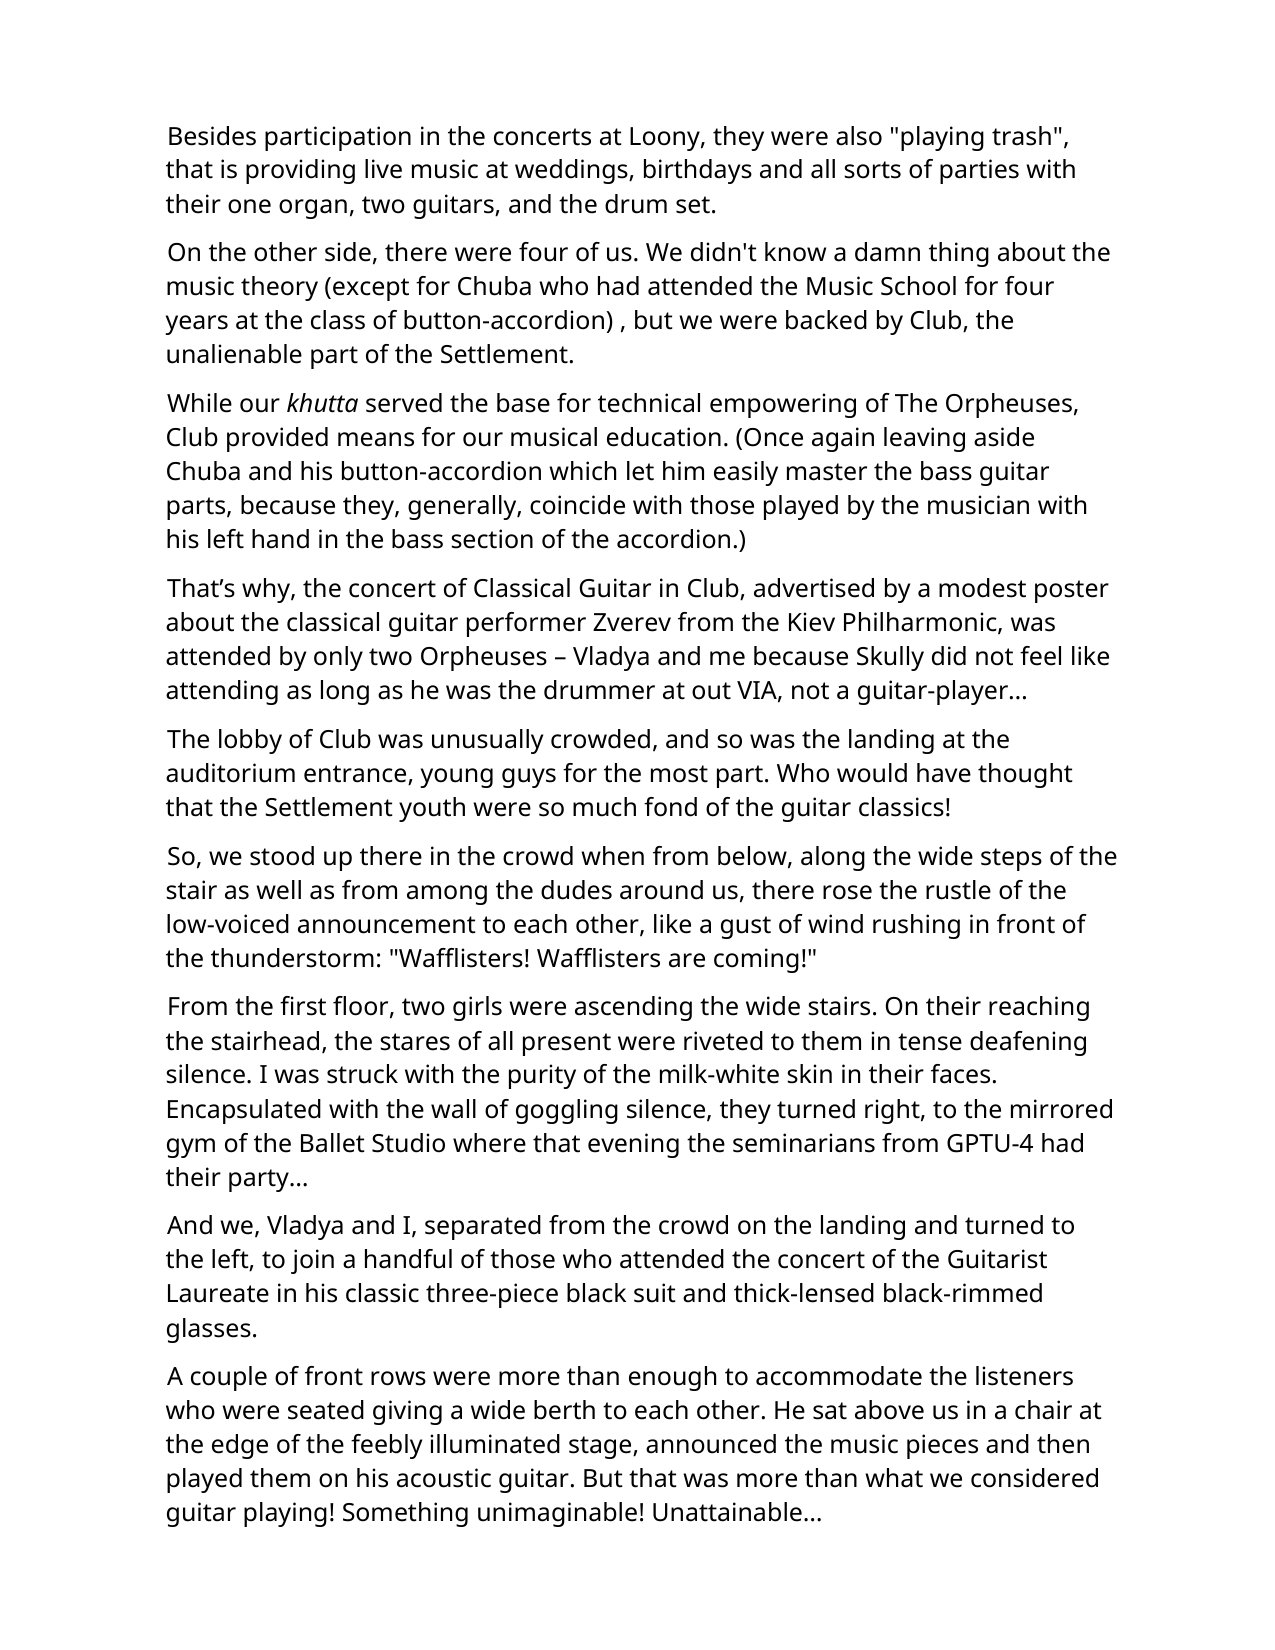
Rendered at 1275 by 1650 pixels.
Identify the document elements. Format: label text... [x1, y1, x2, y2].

text A couple of front rows were more than enough to accommodate the listeners who were seated giving a wide berth to each other. He sat above us in a chair at the edge of the feebly illuminated stage, announced the music pieces and then played them on his acoustic guitar. But that was more than what we considered guitar playing! Something unimaginable! Unattainable… [165, 1359, 1118, 1529]
text So, we stood up there in the crowd when from below, along the wide steps of the stair as well as from among the dudes around us, there rose the rustle of the low-voiced announcement to each other, like a gust of wind rushing in front of the thunderstorm: "Wafflisters! Wafflisters are coming!" [165, 838, 1118, 974]
text Besides participation in the concerts at Loony, they were also "playing trash", that is providing live music at weddings, birthdays and all sorts of parties with their one organ, two guitars, and the drum set. [165, 118, 1118, 220]
text And we, Vladya and I, separated from the crowd on the landing and turned to the left, to join a handful of those who attended the concert of the Guitarist Laureate in his classic three-piece black suit and thick-lensed black-rimmed glasses. [165, 1208, 1118, 1344]
text While our khutta served the base for technical empowering of The Orpheuses, Club provided means for our musical education. (Once again leaving aside Chuba and his button-accordion which let him easily master the bass guitar parts, because they, generally, coincide with those played by the musician with his left hand in the bass section of the accordion.) [165, 386, 1118, 556]
text From the first floor, two girls were ascending the wide stairs. On their reaching the stairhead, the stares of all present were riveted to them in tense deafening silence. I was struck with the purity of the milk-white skin in their faces. Encapsulated with the wall of goggling silence, they turned right, to the mirrored gym of the Ballet Studio where that evening the seminarians from GPTU-4 had their party… [165, 989, 1118, 1193]
text That’s why, the concert of Classical Guitar in Club, advertised by a modest poster about the classical guitar performer Zverev from the Kiev Philharmonic, was attended by only two Orpheuses – Vladya and me because Skully did not feel like attending as long as he was the drummer at out VIA, not a guitar-player… [165, 571, 1118, 707]
text The lobby of Club was unusually crowded, and so was the landing at the auditorium entrance, young guys for the most part. Who would have thought that the Settlement youth were so much fond of the guitar classics! [165, 721, 1118, 824]
text On the other side, there were four of us. We didn't know a damn thing about the music theory (except for Chuba who had attended the Music School for four years at the class of button-accordion) , but we were backed by Club, the unalienable part of the Settlement. [165, 235, 1118, 371]
